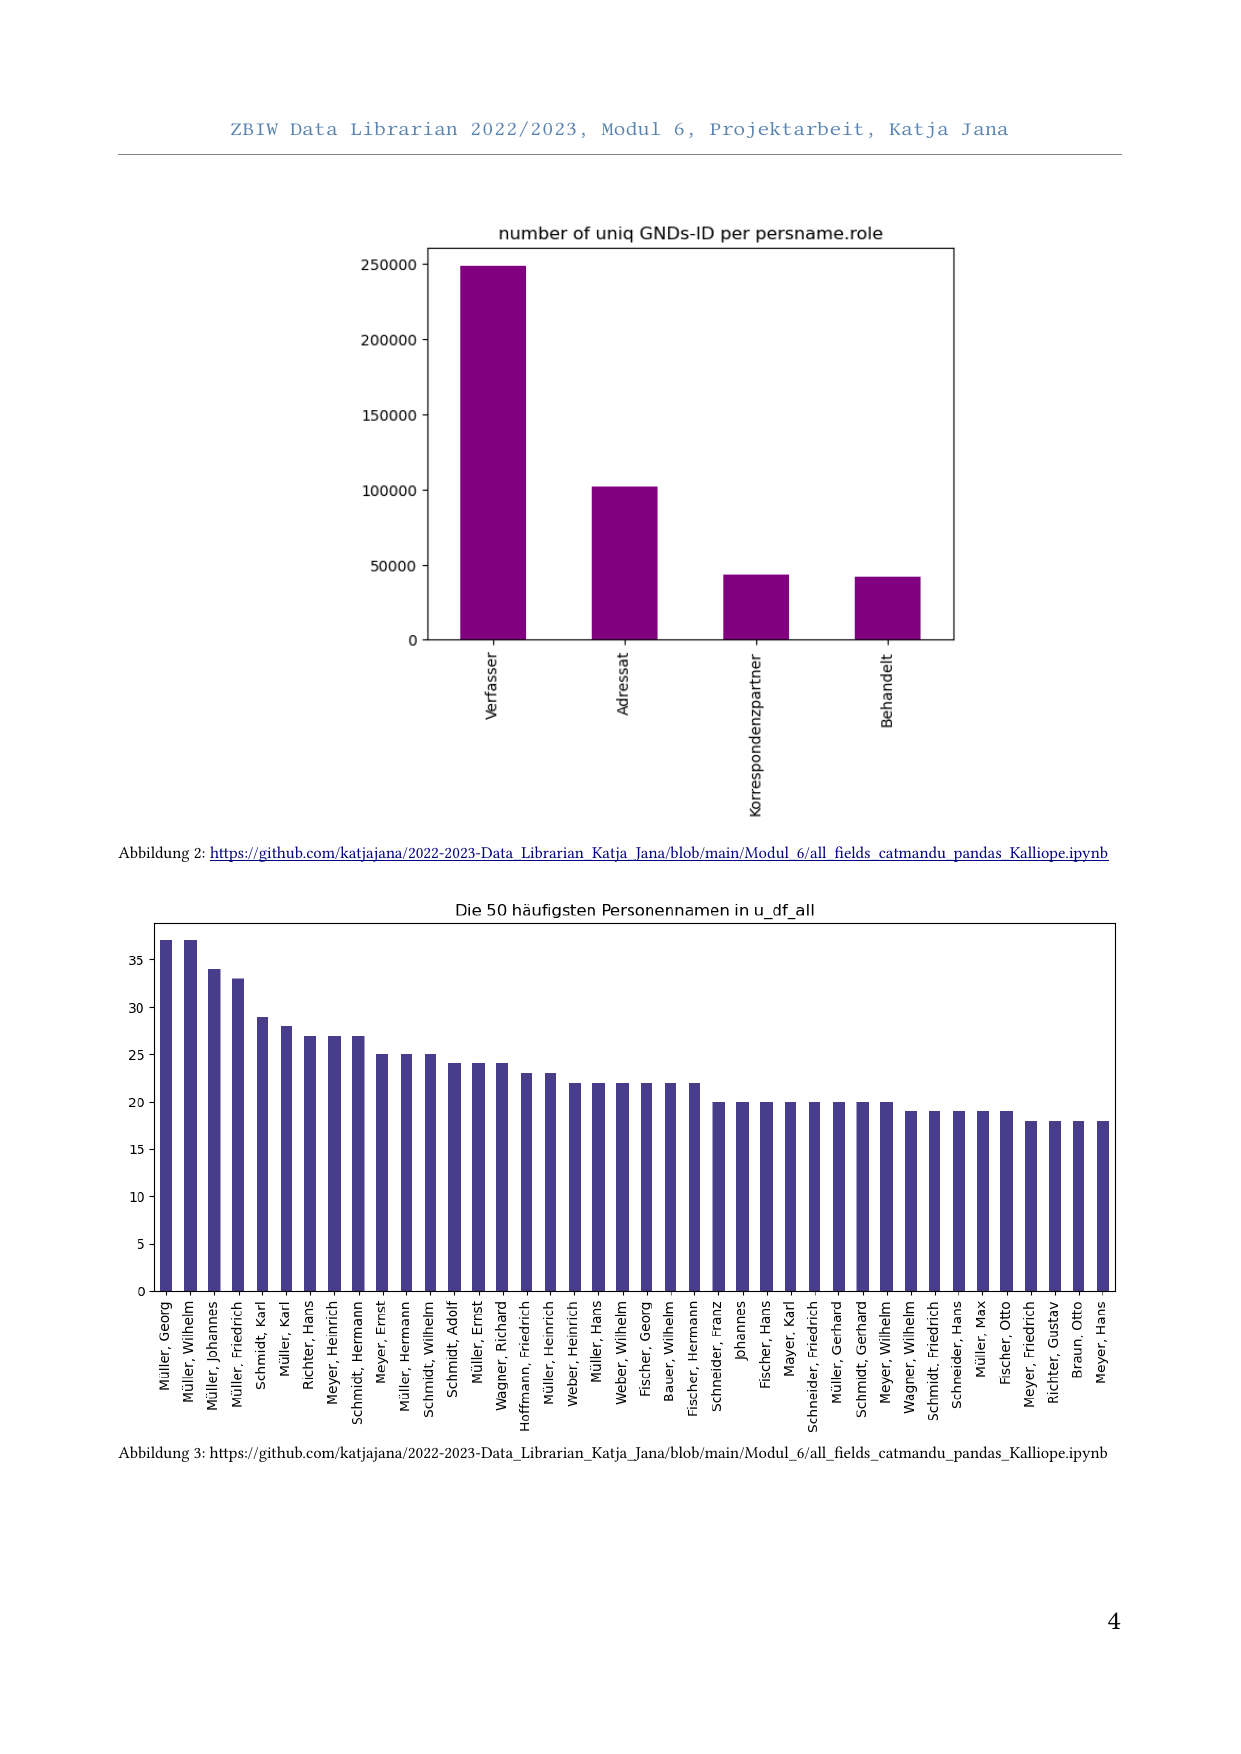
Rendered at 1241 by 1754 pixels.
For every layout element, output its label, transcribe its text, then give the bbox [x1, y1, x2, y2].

text [118, 887, 1122, 894]
text Abbildung 2: https://github.com/katjajana/2022-2023-Data_Librarian_Katja_Jana/blob/main/Modul_6/all_fields_catmandu_pandas_Kalliope.ipynb [118, 844, 1122, 863]
picture [118, 894, 1123, 1441]
text Abbildung 3: https://github.com/katjajana/2022-2023-Data_Librarian_Katja_Jana/blob/main/Modul_6/all_fields_catmandu_pandas_Kalliope.ipynb [118, 1441, 1122, 1462]
picture [350, 216, 963, 825]
